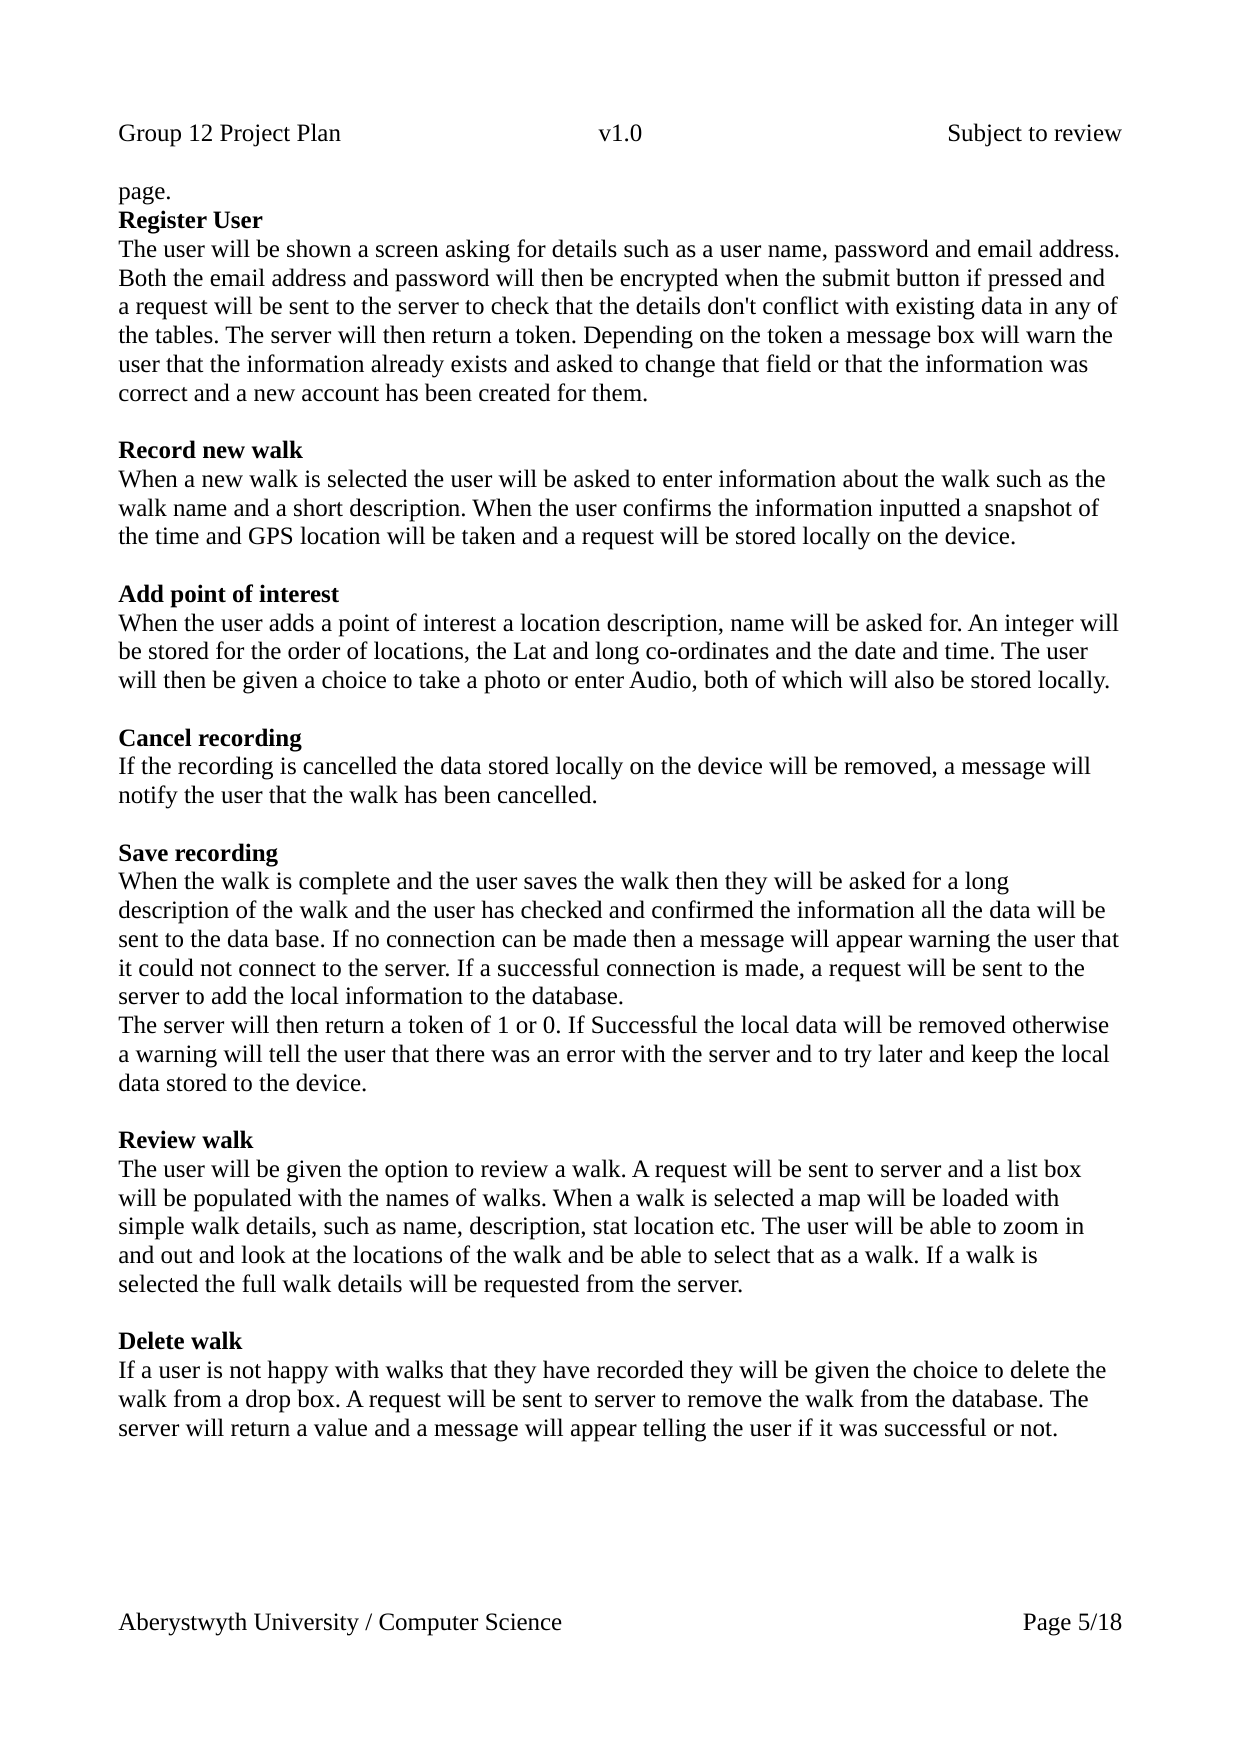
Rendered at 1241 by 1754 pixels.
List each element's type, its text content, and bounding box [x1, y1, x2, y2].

text If a user is not happy with walks that they have recorded they will be given the choice to delete the walk from a drop box. A request will be sent to server to remove the walk from the database. The server will return a value and a message will appear telling the user if it was successful or not. [118, 1355, 1122, 1441]
text Save recording [118, 838, 1122, 866]
text Cancel recording [118, 723, 1122, 751]
text The user will be shown a screen asking for details such as a user name, password and email address. Both the email address and password will then be encrypted when the submit button if pressed and a request will be sent to the server to check that the details don't conflict with existing data in any of the tables. The server will then return a token. Depending on the token a message box will warn the user that the information already exists and asked to change that field or that the information was correct and a new account has been created for them. [118, 234, 1122, 406]
text When a new walk is selected the user will be asked to enter information about the walk such as the walk name and a short description. When the user confirms the information inputted a snapshot of the time and GPS location will be taken and a request will be stored locally on the device. [118, 464, 1122, 550]
text page. [118, 176, 1122, 205]
text The server will then return a token of 1 or 0. If Successful the local data will be removed otherwise a warning will tell the user that there was an error with the server and to try later and keep the local data stored to the device. [118, 1010, 1122, 1096]
text When the walk is complete and the user saves the walk then they will be asked for a long description of the walk and the user has checked and confirmed the information all the data will be sent to the data base. If no connection can be made then a message will appear warning the user that it could not connect to the server. If a successful connection is made, a request will be sent to the server to add the local information to the database. [118, 866, 1122, 1010]
text If the recording is cancelled the data stored locally on the device will be removed, a message will notify the user that the walk has been cancelled. [118, 751, 1122, 809]
text Add point of interest [118, 579, 1122, 608]
text Review walk [118, 1125, 1122, 1154]
text The user will be given the option to review a walk. A request will be sent to server and a list box will be populated with the names of walks. When a walk is selected a map will be loaded with simple walk details, such as name, description, stat location etc. The user will be able to zoom in and out and look at the locations of the walk and be able to select that as a walk. If a walk is selected the full walk details will be requested from the server. [118, 1154, 1122, 1298]
text When the user adds a point of interest a location description, name will be asked for. An integer will be stored for the order of locations, the Lat and long co-ordinates and the date and time. The user will then be given a choice to take a photo or enter Audio, both of which will also be stored locally. [118, 608, 1122, 694]
text Record new walk [118, 435, 1122, 464]
text Register User [118, 205, 1122, 234]
text Delete walk [118, 1326, 1122, 1355]
